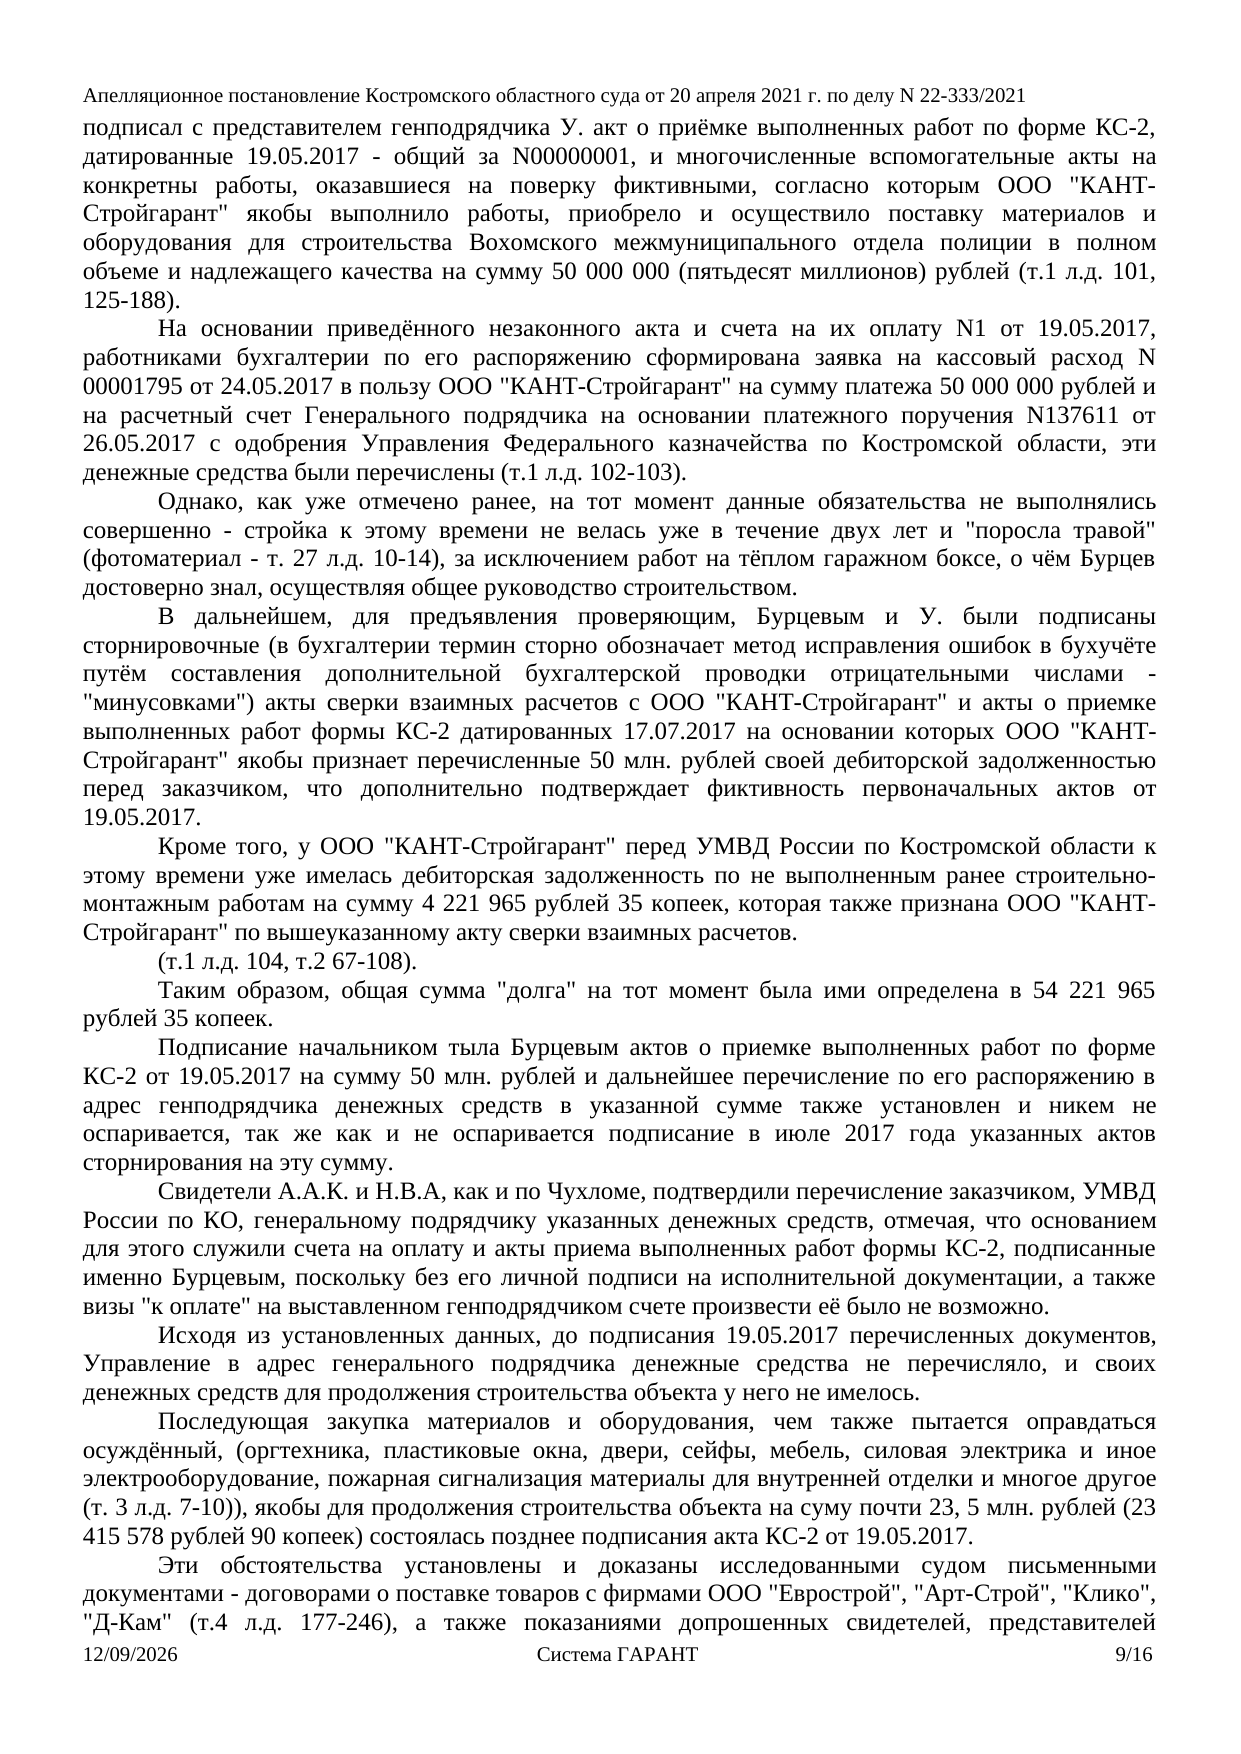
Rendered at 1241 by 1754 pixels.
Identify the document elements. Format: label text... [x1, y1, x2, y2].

text Свидетели А.А.К. и Н.В.А, как и по Чухломе, подтвердили перечисление заказчиком, УМВД России по КО, генеральному подрядчику указанных денежных средств, отмечая, что основанием для этого служили счета на оплату и акты приема выполненных работ формы КС-2, подписанные именно Бурцевым, поскольку без его личной подписи на исполнительной документации, а также визы "к оплате" на выставленном генподрядчиком счете произвести её было не возможно. [83, 1176, 1157, 1320]
text Последующая закупка материалов и оборудования, чем также пытается оправдаться осуждённый, (оргтехника, пластиковые окна, двери, сейфы, мебель, силовая электрика и иное электрооборудование, пожарная сигнализация материалы для внутренней отделки и многое другое (т. 3 л.д. 7-10)), якобы для продолжения строительства объекта на суму почти 23, 5 млн. рублей (23 415 578 рублей 90 копеек) состоялась позднее подписания акта КС-2 от 19.05.2017. [83, 1406, 1157, 1550]
text Однако, как уже отмечено ранее, на тот момент данные обязательства не выполнялись совершенно - стройка к этому времени не велась уже в течение двух лет и "поросла травой" (фотоматериал - т. 27 л.д. 10-14), за исключением работ на тёплом гаражном боксе, о чём Бурцев достоверно знал, осуществляя общее руководство строительством. [83, 486, 1157, 601]
text Таким образом, общая сумма "долга" на тот момент была ими определена в 54 221 965 рублей 35 копеек. [83, 975, 1157, 1032]
text подписал с представителем генподрядчика У. акт о приёмке выполненных работ по форме КС-2, датированные 19.05.2017 - общий за N00000001, и многочисленные вспомогательные акты на конкретны работы, оказавшиеся на поверку фиктивными, согласно которым ООО "КАНТ-Стройгарант" якобы выполнило работы, приобрело и осуществило поставку материалов и оборудования для строительства Вохомского межмуниципального отдела полиции в полном объеме и надлежащего качества на сумму 50 000 000 (пятьдесят миллионов) рублей (т.1 л.д. 101, 125-188). [83, 112, 1157, 313]
text Кроме того, у ООО "КАНТ-Стройгарант" перед УМВД России по Костромской области к этому времени уже имелась дебиторская задолженность по не выполненным ранее строительно-монтажным работам на сумму 4 221 965 рублей 35 копеек, которая также признана ООО "КАНТ-Стройгарант" по вышеуказанному акту сверки взаимных расчетов. [83, 831, 1157, 946]
text Подписание начальником тыла Бурцевым актов о приемке выполненных работ по форме КС-2 от 19.05.2017 на сумму 50 млн. рублей и дальнейшее перечисление по его распоряжению в адрес генподрядчика денежных средств в указанной сумме также установлен и никем не оспаривается, так же как и не оспаривается подписание в июле 2017 года указанных актов сторнирования на эту сумму. [83, 1032, 1157, 1176]
text (т.1 л.д. 104, т.2 67-108). [83, 946, 1157, 975]
text Исходя из установленных данных, до подписания 19.05.2017 перечисленных документов, Управление в адрес генерального подрядчика денежные средства не перечисляло, и своих денежных средств для продолжения строительства объекта у него не имелось. [83, 1320, 1157, 1406]
text На основании приведённого незаконного акта и счета на их оплату N1 от 19.05.2017, работниками бухгалтерии по его распоряжению сформирована заявка на кассовый расход N 00001795 от 24.05.2017 в пользу ООО "КАНТ-Стройгарант" на сумму платежа 50 000 000 рублей и на расчетный счет Генерального подрядчика на основании платежного поручения N137611 от 26.05.2017 с одобрения Управления Федерального казначейства по Костромской области, эти денежные средства были перечислены (т.1 л.д. 102-103). [83, 313, 1157, 486]
text Эти обстоятельства установлены и доказаны исследованными судом письменными документами - договорами о поставке товаров с фирмами ООО "Еврострой", "Арт-Строй", "Клико", "Д-Кам" (т.4 л.д. 177-246), а также показаниями допрошенных свидетелей, представителей [83, 1550, 1157, 1636]
text В дальнейшем, для предъявления проверяющим, Бурцевым и У. были подписаны сторнировочные (в бухгалтерии термин сторно обозначает метод исправления ошибок в бухучёте путём составления дополнительной бухгалтерской проводки отрицательными числами - "минусовками") акты сверки взаимных расчетов с ООО "КАНТ-Стройгарант" и акты о приемке выполненных работ формы КС-2 датированных 17.07.2017 на основании которых ООО "КАНТ-Стройгарант" якобы признает перечисленные 50 млн. рублей своей дебиторской задолженностью перед заказчиком, что дополнительно подтверждает фиктивность первоначальных актов от 19.05.2017. [83, 601, 1157, 831]
